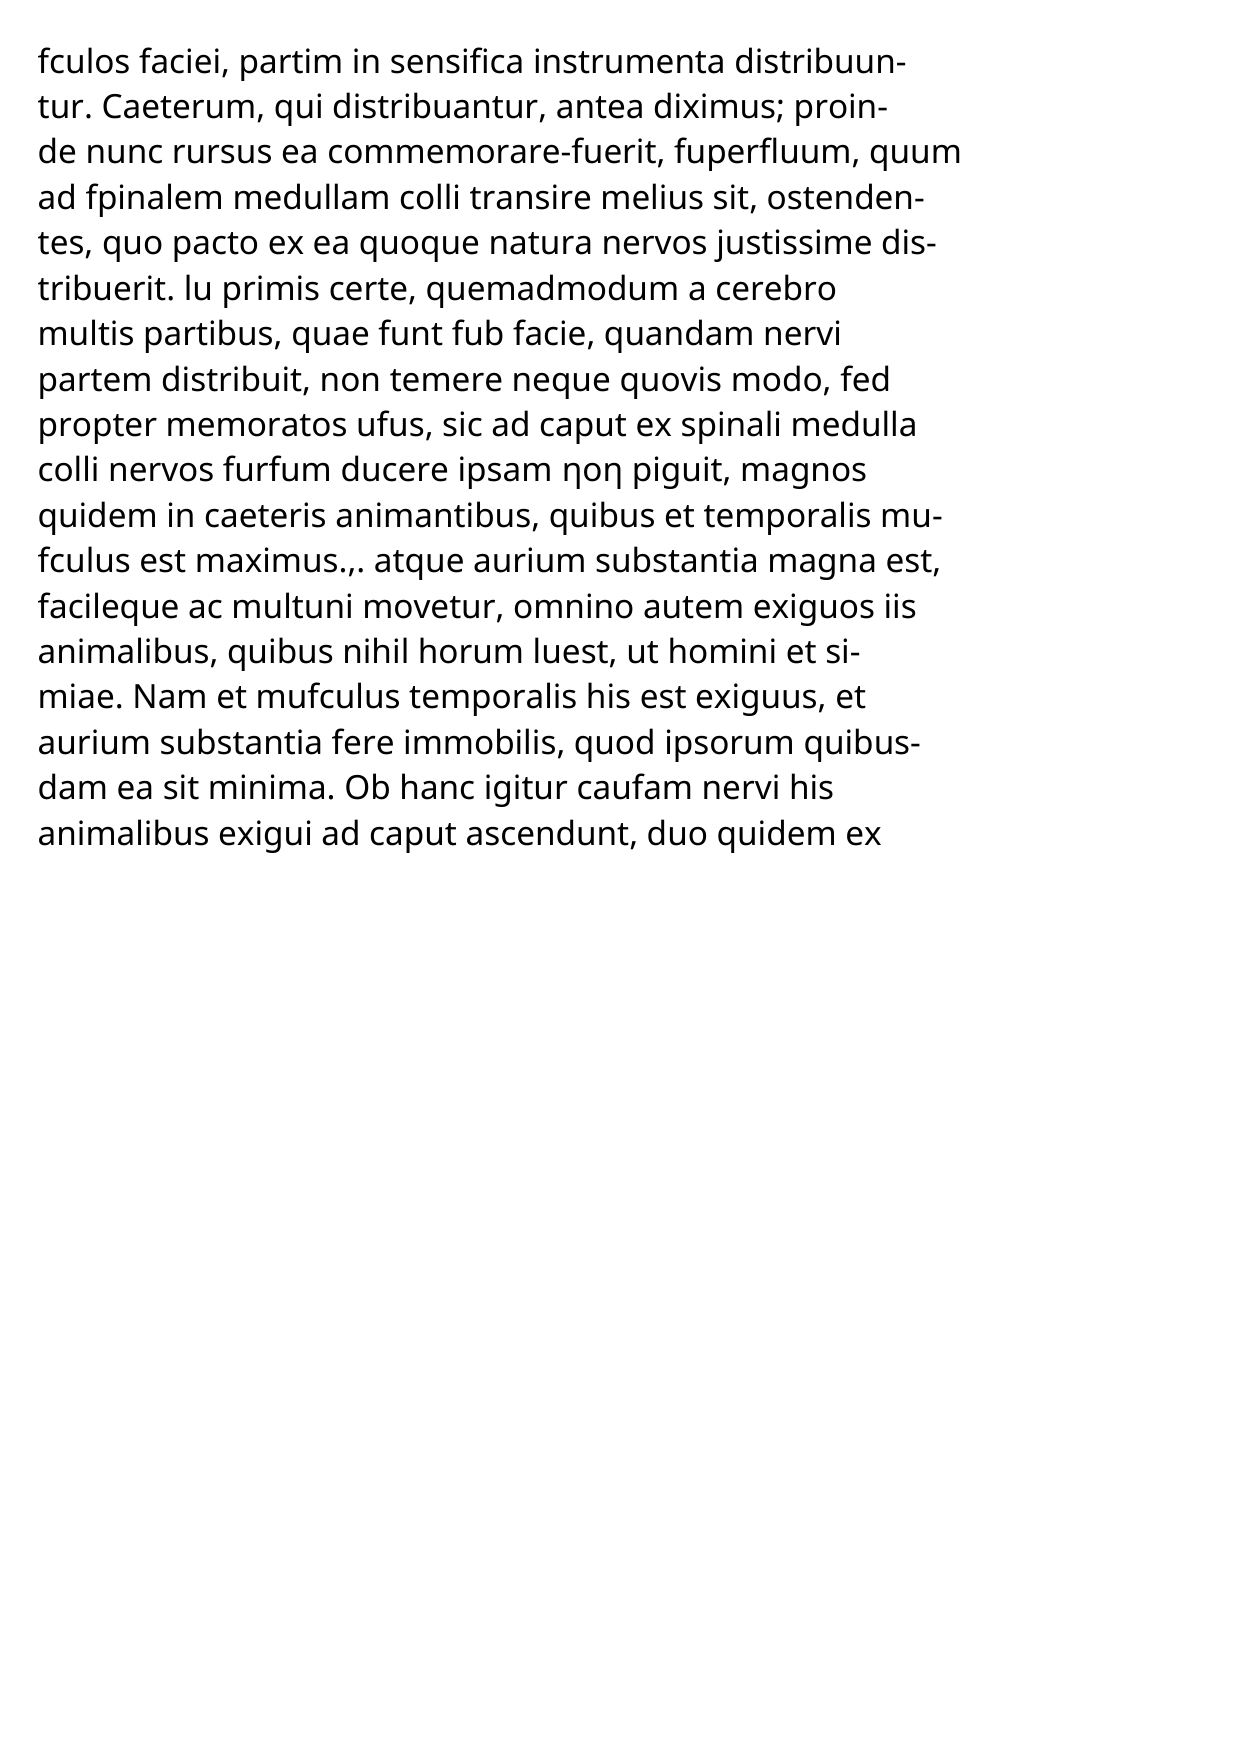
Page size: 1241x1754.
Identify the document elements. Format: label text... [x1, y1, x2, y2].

text fculos faciei, partim in sensifica instrumenta distribuun- tur. Caeterum, qui distribuantur, antea diximus; proin- de nunc rursus ea commemorare-fuerit, fuperfluum, quum ad fpinalem medullam colli transire melius sit, ostenden- tes, quo pacto ex ea quoque natura nervos justissime dis- tribuerit. lu primis certe, quemadmodum a cerebro multis partibus, quae funt fub facie, quandam nervi partem distribuit, non temere neque quovis modo, fed propter memoratos ufus, sic ad caput ex spinali medulla colli nervos furfum ducere ipsam ηοη piguit, magnos quidem in caeteris animantibus, quibus et temporalis mu- fculus est maximus.,. atque aurium substantia magna est, facileque ac multuni movetur, omnino autem exiguos iis animalibus, quibus nihil horum luest, ut homini et si- miae. Nam et mufculus temporalis his est exiguus, et aurium substantia fere immobilis, quod ipsorum quibus- dam ea sit minima. Ob hanc igitur caufam nervi his animalibus exigui ad caput ascendunt, duo quidem ex [37, 37, 1203, 855]
